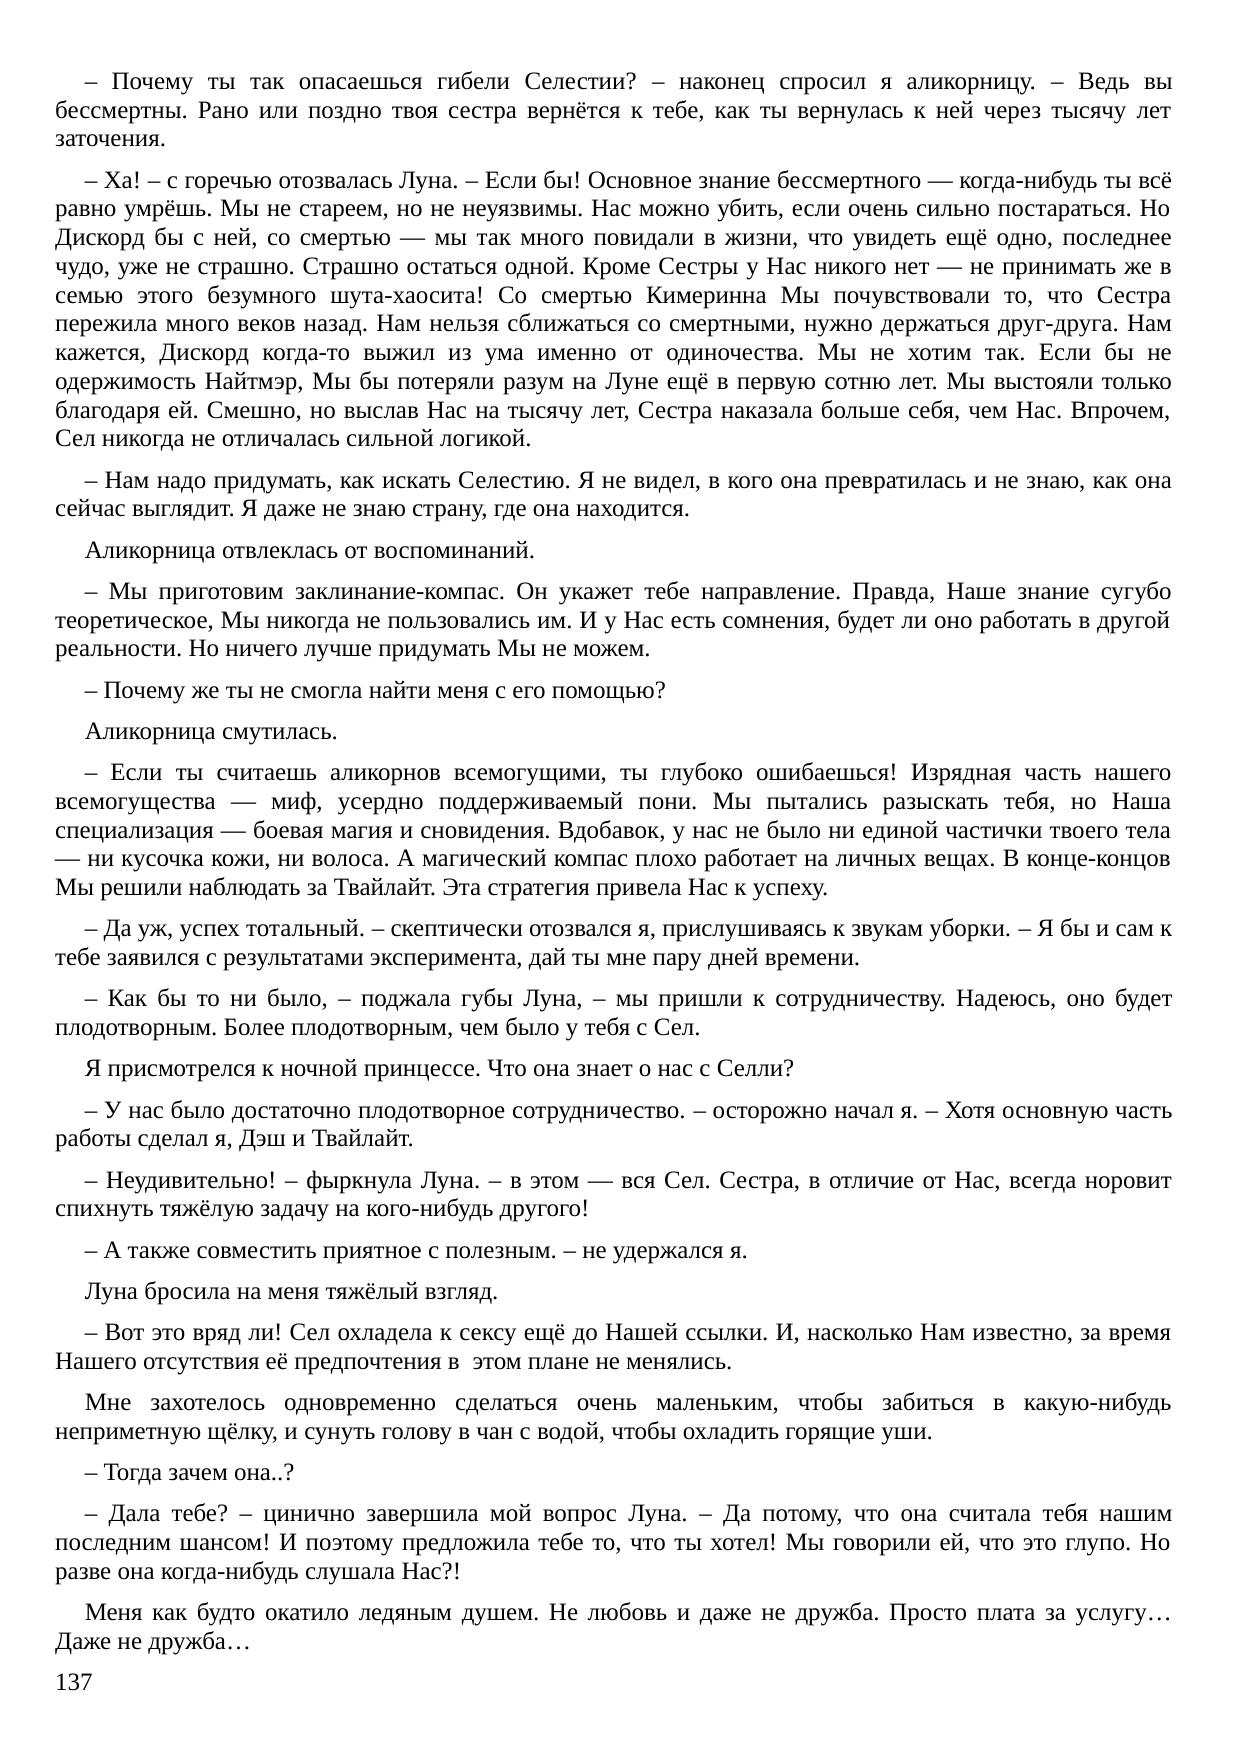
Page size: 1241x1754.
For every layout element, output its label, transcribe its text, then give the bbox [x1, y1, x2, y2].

text – Тогда зачем она..? [55, 1457, 1173, 1486]
text – Нам надо придумать, как искать Селестию. Я не видел, в кого она превратилась и не знаю, как она сейчас выглядит. Я даже не знаю страну, где она находится. [55, 465, 1173, 522]
text Я присмотрелся к ночной принцессе. Что она знает о нас с Селли? [55, 1053, 1173, 1082]
text – Почему же ты не смогла найти меня с его помощью? [55, 675, 1173, 703]
text – А также совместить приятное с полезным. – не удержался я. [55, 1235, 1173, 1263]
text – Вот это вряд ли! Сел охладела к сексу ещё до Нашей ссылки. И, насколько Нам известно, за время Нашего отсутствия её предпочтения в этом плане не менялись. [55, 1317, 1173, 1375]
text – У нас было достаточно плодотворное сотрудничество. – осторожно начал я. – Хотя основную часть работы сделал я, Дэш и Твайлайт. [55, 1095, 1173, 1152]
text – Ха! – с горечью отозвалась Луна. – Если бы! Основное знание бессмертного — когда-нибудь ты всё равно умрёшь. Мы не стареем, но не неуязвимы. Нас можно убить, если очень сильно постараться. Но Дискорд бы с ней, со смертью — мы так много повидали в жизни, что увидеть ещё одно, последнее чудо, уже не страшно. Страшно остаться одной. Кроме Сестры у Нас никого нет — не принимать же в семью этого безумного шута-хаосита! Со смертью Кимеринна Мы почувствовали то, что Сестра пережила много веков назад. Нам нельзя сближаться со смертными, нужно держаться друг-друга. Нам кажется, Дискорд когда-то выжил из ума именно от одиночества. Мы не хотим так. Если бы не одержимость Найтмэр, Мы бы потеряли разум на Луне ещё в первую сотню лет. Мы выстояли только благодаря ей. Смешно, но выслав Нас на тысячу лет, Сестра наказала больше себя, чем Нас. Впрочем, Сел никогда не отличалась сильной логикой. [55, 165, 1173, 452]
text – Дала тебе? – цинично завершила мой вопрос Луна. – Да потому, что она считала тебя нашим последним шансом! И поэтому предложила тебе то, что ты хотел! Мы говорили ей, что это глупо. Но разве она когда-нибудь слушала Нас?! [55, 1498, 1173, 1585]
text – Почему ты так опасаешься гибели Селестии? – наконец спросил я аликорницу. – Ведь вы бессмертны. Рано или поздно твоя сестра вернётся к тебе, как ты вернулась к ней через тысячу лет заточения. [55, 66, 1173, 152]
text Аликорница отвлеклась от воспоминаний. [55, 535, 1173, 563]
text Луна бросила на меня тяжёлый взгляд. [55, 1276, 1173, 1305]
text Мне захотелось одновременно сделаться очень маленьким, чтобы забиться в какую-нибудь неприметную щёлку, и сунуть голову в чан с водой, чтобы охладить горящие уши. [55, 1387, 1173, 1445]
text – Мы приготовим заклинание-компас. Он укажет тебе направление. Правда, Наше знание сугубо теоретическое, Мы никогда не пользовались им. И у Нас есть сомнения, будет ли оно работать в другой реальности. Но ничего лучше придумать Мы не можем. [55, 576, 1173, 662]
text – Как бы то ни было, – поджала губы Луна, – мы пришли к сотрудничеству. Надеюсь, оно будет плодотворным. Более плодотворным, чем было у тебя с Сел. [55, 983, 1173, 1041]
text Меня как будто окатило ледяным душем. Не любовь и даже не дружба. Просто плата за услугу… Даже не дружба… [55, 1597, 1173, 1655]
text – Неудивительно! – фыркнула Луна. – в этом — вся Сел. Сестра, в отличие от Нас, всегда норовит спихнуть тяжёлую задачу на кого-нибудь другого! [55, 1165, 1173, 1222]
text – Если ты считаешь аликорнов всемогущими, ты глубоко ошибаешься! Изрядная часть нашего всемогущества — миф, усердно поддерживаемый пони. Мы пытались разыскать тебя, но Наша специализация — боевая магия и сновидения. Вдобавок, у нас не было ни единой частички твоего тела — ни кусочка кожи, ни волоса. А магический компас плохо работает на личных вещах. В конце-концов Мы решили наблюдать за Твайлайт. Эта стратегия привела Нас к успеху. [55, 757, 1173, 901]
text Аликорница смутилась. [55, 716, 1173, 745]
text – Да уж, успех тотальный. – скептически отозвался я, прислушиваясь к звукам уборки. – Я бы и сам к тебе заявился с результатами эксперимента, дай ты мне пару дней времени. [55, 913, 1173, 971]
